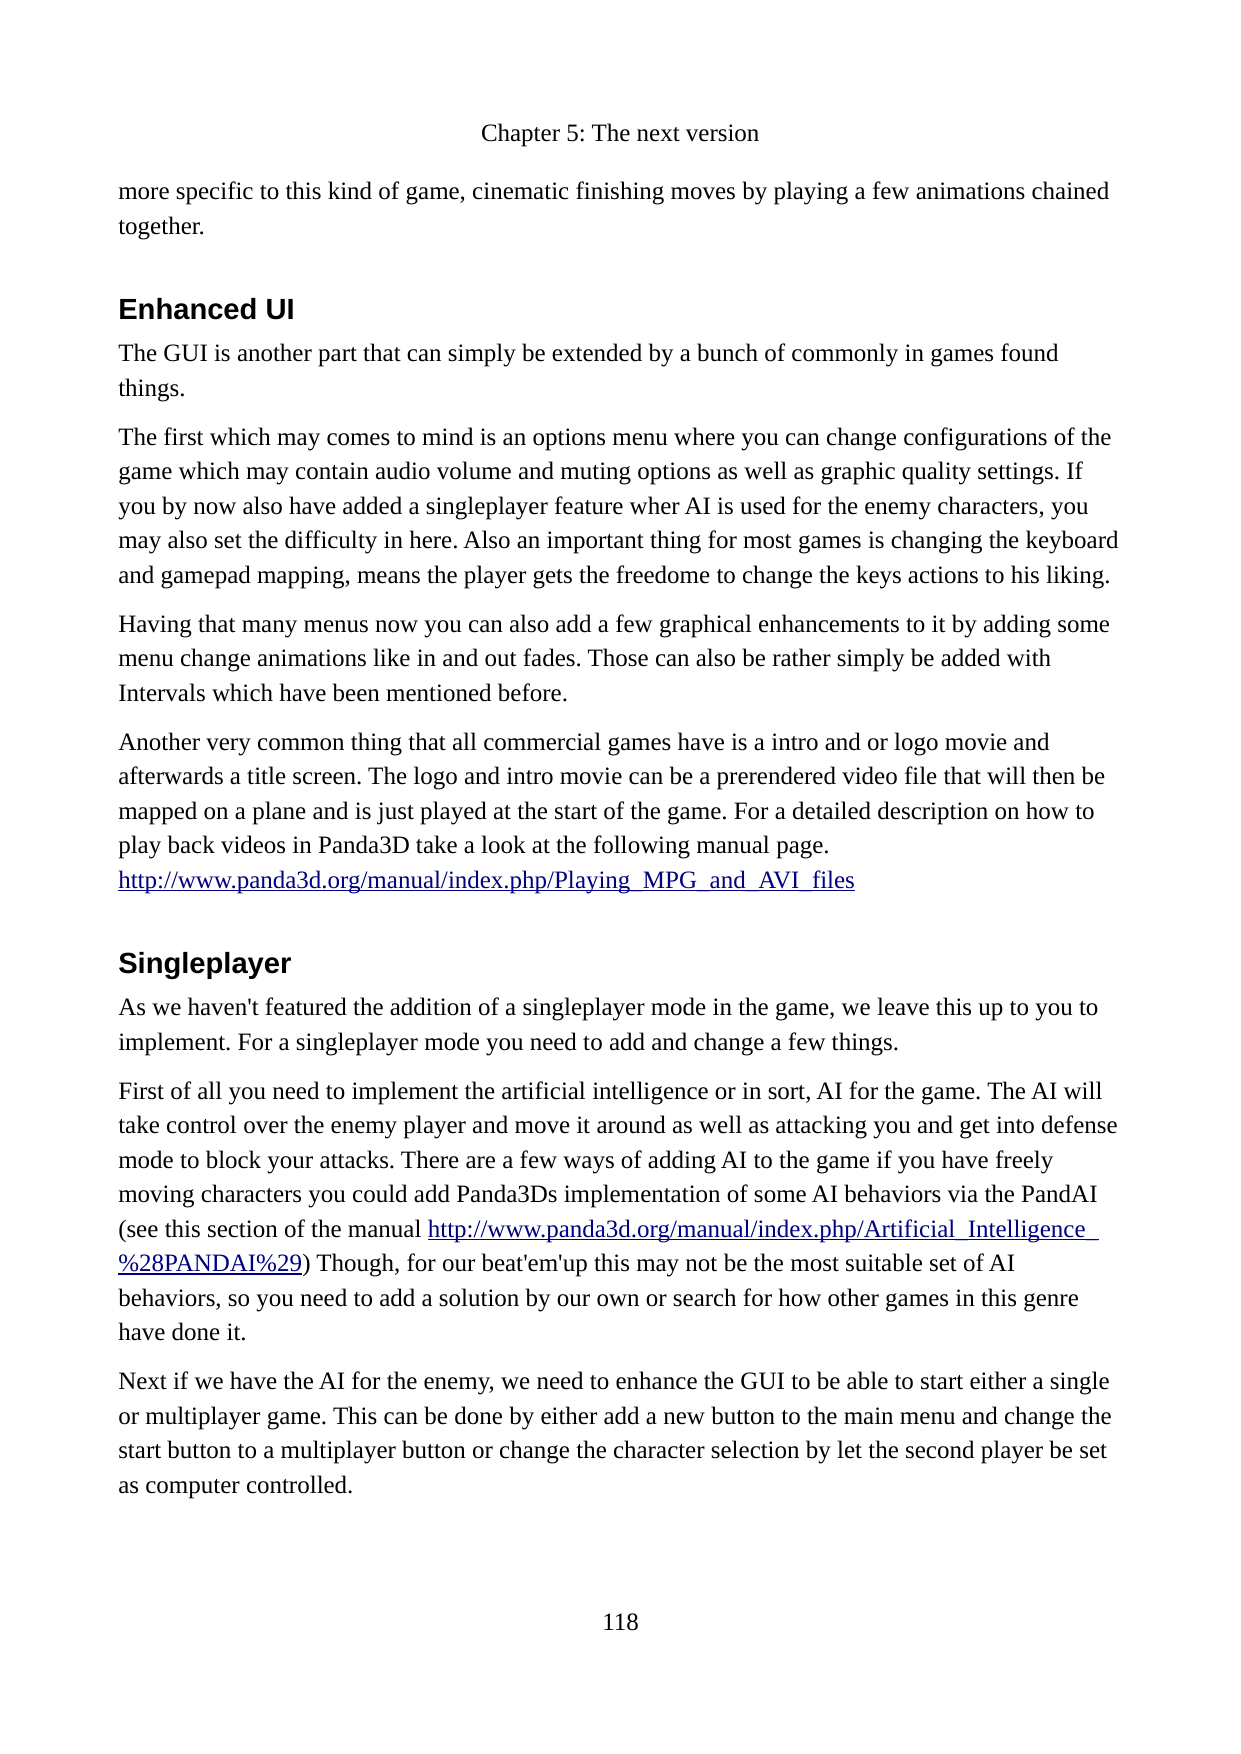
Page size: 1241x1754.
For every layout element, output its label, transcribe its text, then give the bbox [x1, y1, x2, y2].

text Having that many menus now you can also add a few graphical enhancements to it by adding some menu change animations like in and out fades. Those can also be rather simply be added with Intervals which have been mentioned before. [118, 609, 1122, 707]
text The first which may comes to mind is an options menu where you can change configurations of the game which may contain audio volume and muting options as well as graphic quality settings. If you by now also have added a singleplayer feature wher AI is used for the enemy characters, you may also set the difficulty in here. Also an important thing for most games is changing the keyboard and gamepad mapping, means the player gets the freedome to change the keys actions to his liking. [118, 422, 1122, 588]
subtitle Singleplayer [118, 946, 1122, 980]
text The GUI is another part that can simply be extended by a bunch of commonly in games found things. [118, 338, 1122, 402]
text First of all you need to implement the artificial intelligence or in sort, AI for the game. The AI will take control over the enemy player and move it around as well as attacking you and get into defense mode to block your attacks. There are a few ways of adding AI to the game if you have freely moving characters you could add Panda3Ds implementation of some AI behaviors via the PandAI (see this section of the manual http://www.panda3d.org/manual/index.php/Artificial_Intelligence_%28PANDAI%29) Though, for our beat'em'up this may not be the most suitable set of AI behaviors, so you need to add a solution by our own or search for how other games in this genre have done it. [118, 1076, 1122, 1346]
subtitle Enhanced UI [118, 292, 1122, 326]
text Next if we have the AI for the enemy, we need to enhance the GUI to be able to start either a single or multiplayer game. This can be done by either add a new button to the main menu and change the start button to a multiplayer button or change the character selection by let the second player be set as computer controlled. [118, 1366, 1122, 1498]
text As we haven't featured the addition of a singleplayer mode in the game, we leave this up to you to implement. For a singleplayer mode you need to add and change a few things. [118, 992, 1122, 1056]
text more specific to this kind of game, cinematic finishing moves by playing a few animations chained together. [118, 176, 1122, 239]
text Another very common thing that all commercial games have is a intro and or logo movie and afterwards a title screen. The logo and intro movie can be a prerendered video file that will then be mapped on a plane and is just played at the start of the game. For a detailed description on how to play back videos in Panda3D take a look at the following manual page. http://www.panda3d.org/manual/index.php/Playing_MPG_and_AVI_files [118, 727, 1122, 893]
